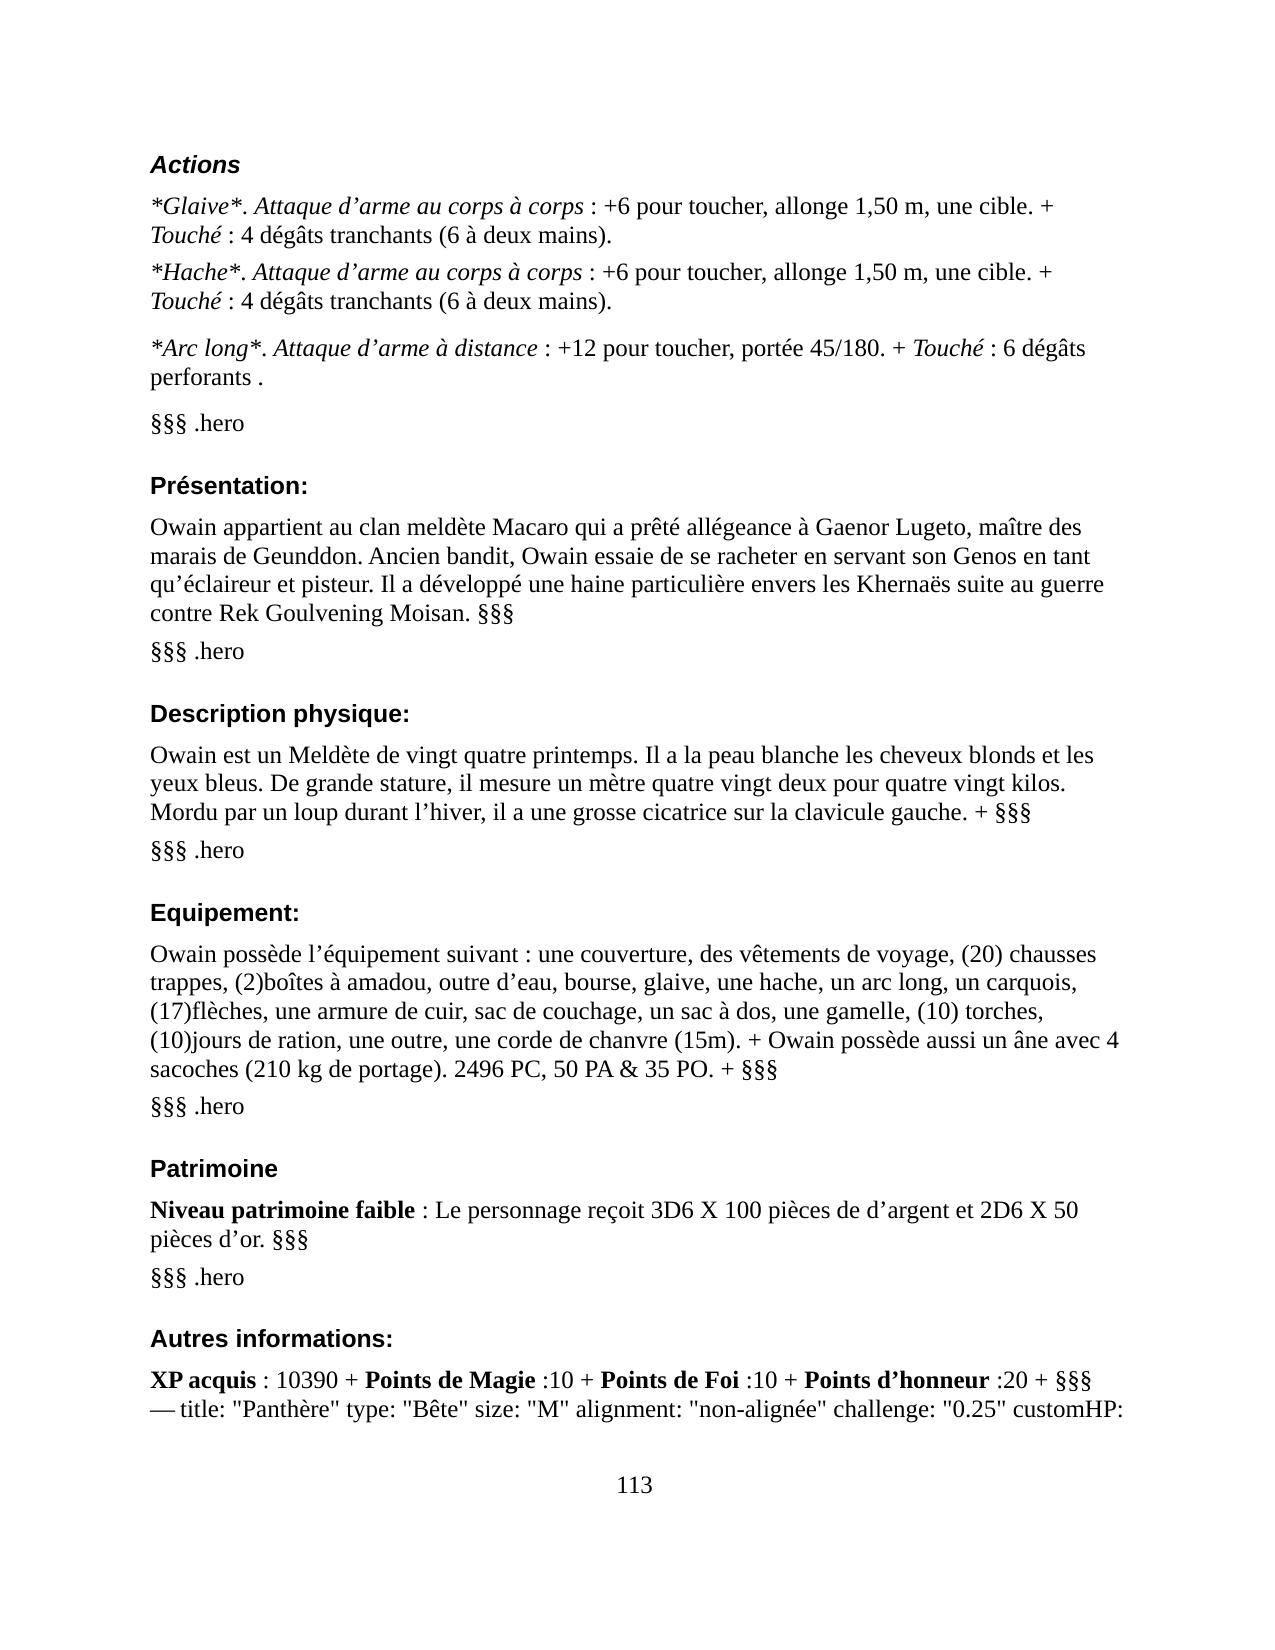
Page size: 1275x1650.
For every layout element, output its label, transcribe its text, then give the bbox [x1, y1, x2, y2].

text *Arc long*. Attaque d’arme à distance : +12 pour toucher, portée 45/180. + Touché : 6 dégâts perforants . [150, 333, 1125, 390]
subtitle Actions [150, 150, 1125, 178]
text §§§ .hero [150, 408, 1125, 437]
text §§§ .hero [150, 1091, 1125, 1120]
text *Glaive*. Attaque d’arme au corps à corps : +6 pour toucher, allonge 1,50 m, une cible. + Touché : 4 dégâts tranchants (6 à deux mains). [150, 191, 1125, 248]
text §§§ .hero [150, 1262, 1125, 1290]
subtitle Description physique: [150, 699, 1125, 727]
text *Hache*. Attaque d’arme au corps à corps : +6 pour toucher, allonge 1,50 m, une cible. + Touché : 4 dégâts tranchants (6 à deux mains). [150, 257, 1125, 315]
text Owain possède l’équipement suivant : une couverture, des vêtements de voyage, (20) chausses trappes, (2)boîtes à amadou, outre d’eau, bourse, glaive, une hache, un arc long, un carquois, (17)flèches, une armure de cuir, sac de couchage, un sac à dos, une gamelle, (10) torches, (10)jours de ration, une outre, une corde de chanvre (15m). + Owain possède aussi un âne avec 4 sacoches (210 kg de portage). 2496 PC, 50 PA & 35 PO. + §§§ [150, 939, 1125, 1082]
subtitle Equipement: [150, 898, 1125, 926]
subtitle Présentation: [150, 471, 1125, 499]
text §§§ .hero [150, 636, 1125, 665]
subtitle Patrimoine [150, 1154, 1125, 1183]
text Owain est un Meldète de vingt quatre printemps. Il a la peau blanche les cheveux blonds et les yeux bleus. De grande stature, il mesure un mètre quatre vingt deux pour quatre vingt kilos. Mordu par un loup durant l’hiver, il a une grosse cicatrice sur la clavicule gauche. + §§§ [150, 740, 1125, 826]
text §§§ .hero [150, 835, 1125, 864]
text XP acquis : 10390 + Points de Magie :10 + Points de Foi :10 + Points d’honneur :20 + §§§ — title: "Panthère" type: "Bête" size: "M" alignment: "non-alignée" challenge: "0.25" customHP: [150, 1365, 1125, 1423]
text Niveau patrimoine faible : Le personnage reçoit 3D6 X 100 pièces de d’argent et 2D6 X 50 pièces d’or. §§§ [150, 1195, 1125, 1253]
text Owain appartient au clan meldète Macaro qui a prêté allégeance à Gaenor Lugeto, maître des marais de Geunddon. Ancien bandit, Owain essaie de se racheter en servant son Genos en tant qu’éclaireur et pisteur. Il a développé une haine particulière envers les Khernaës suite au guerre contre Rek Goulvening Moisan. §§§ [150, 512, 1125, 627]
subtitle Autres informations: [150, 1324, 1125, 1353]
